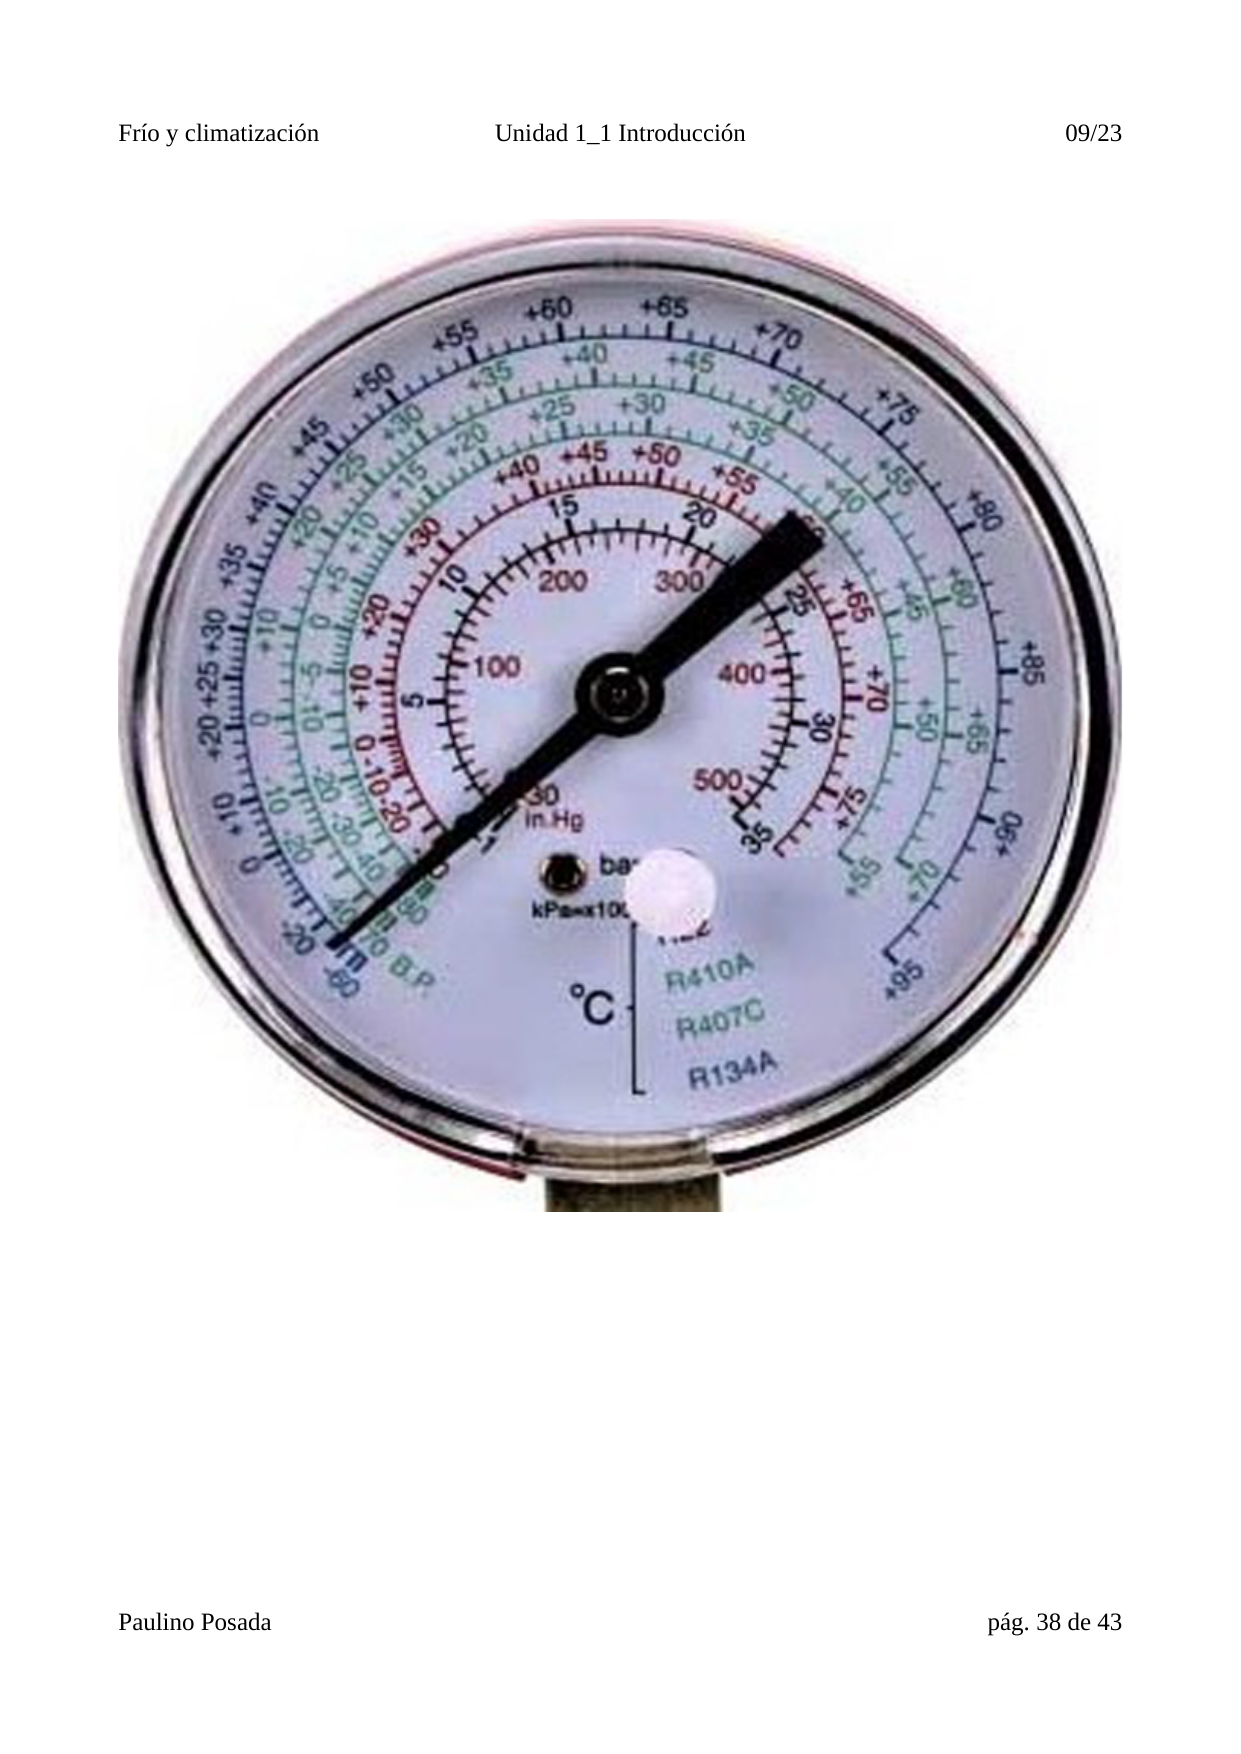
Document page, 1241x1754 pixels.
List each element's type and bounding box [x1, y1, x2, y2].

picture [118, 219, 1123, 1212]
